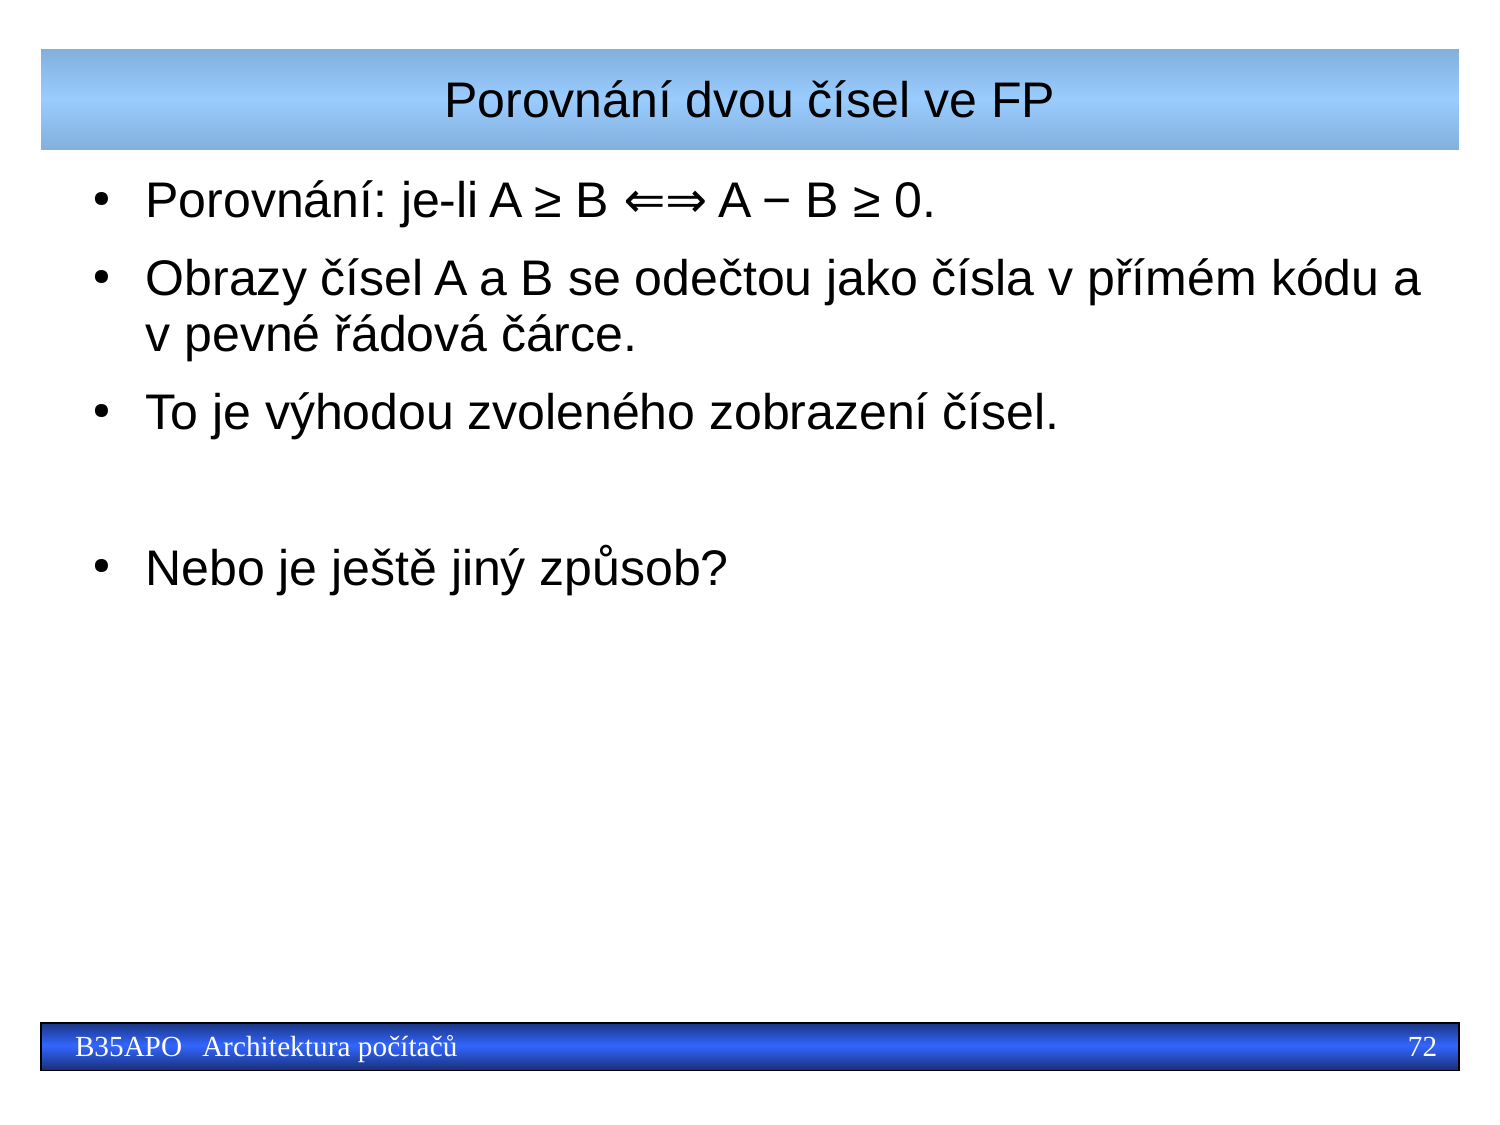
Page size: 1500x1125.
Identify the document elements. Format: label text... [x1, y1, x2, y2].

title Porovnání dvou čísel ve FP [41, 49, 1459, 150]
list Porovnání: je-li A ≥ B ⇐⇒ A − B ≥ 0. Obrazy čísel A a B se odečtou jako čísla v přímém kódu a v pevné řádová čárce. To je výhodou zvoleného zobrazení čísel. Nebo je ještě jiný způsob? [75, 172, 1426, 916]
